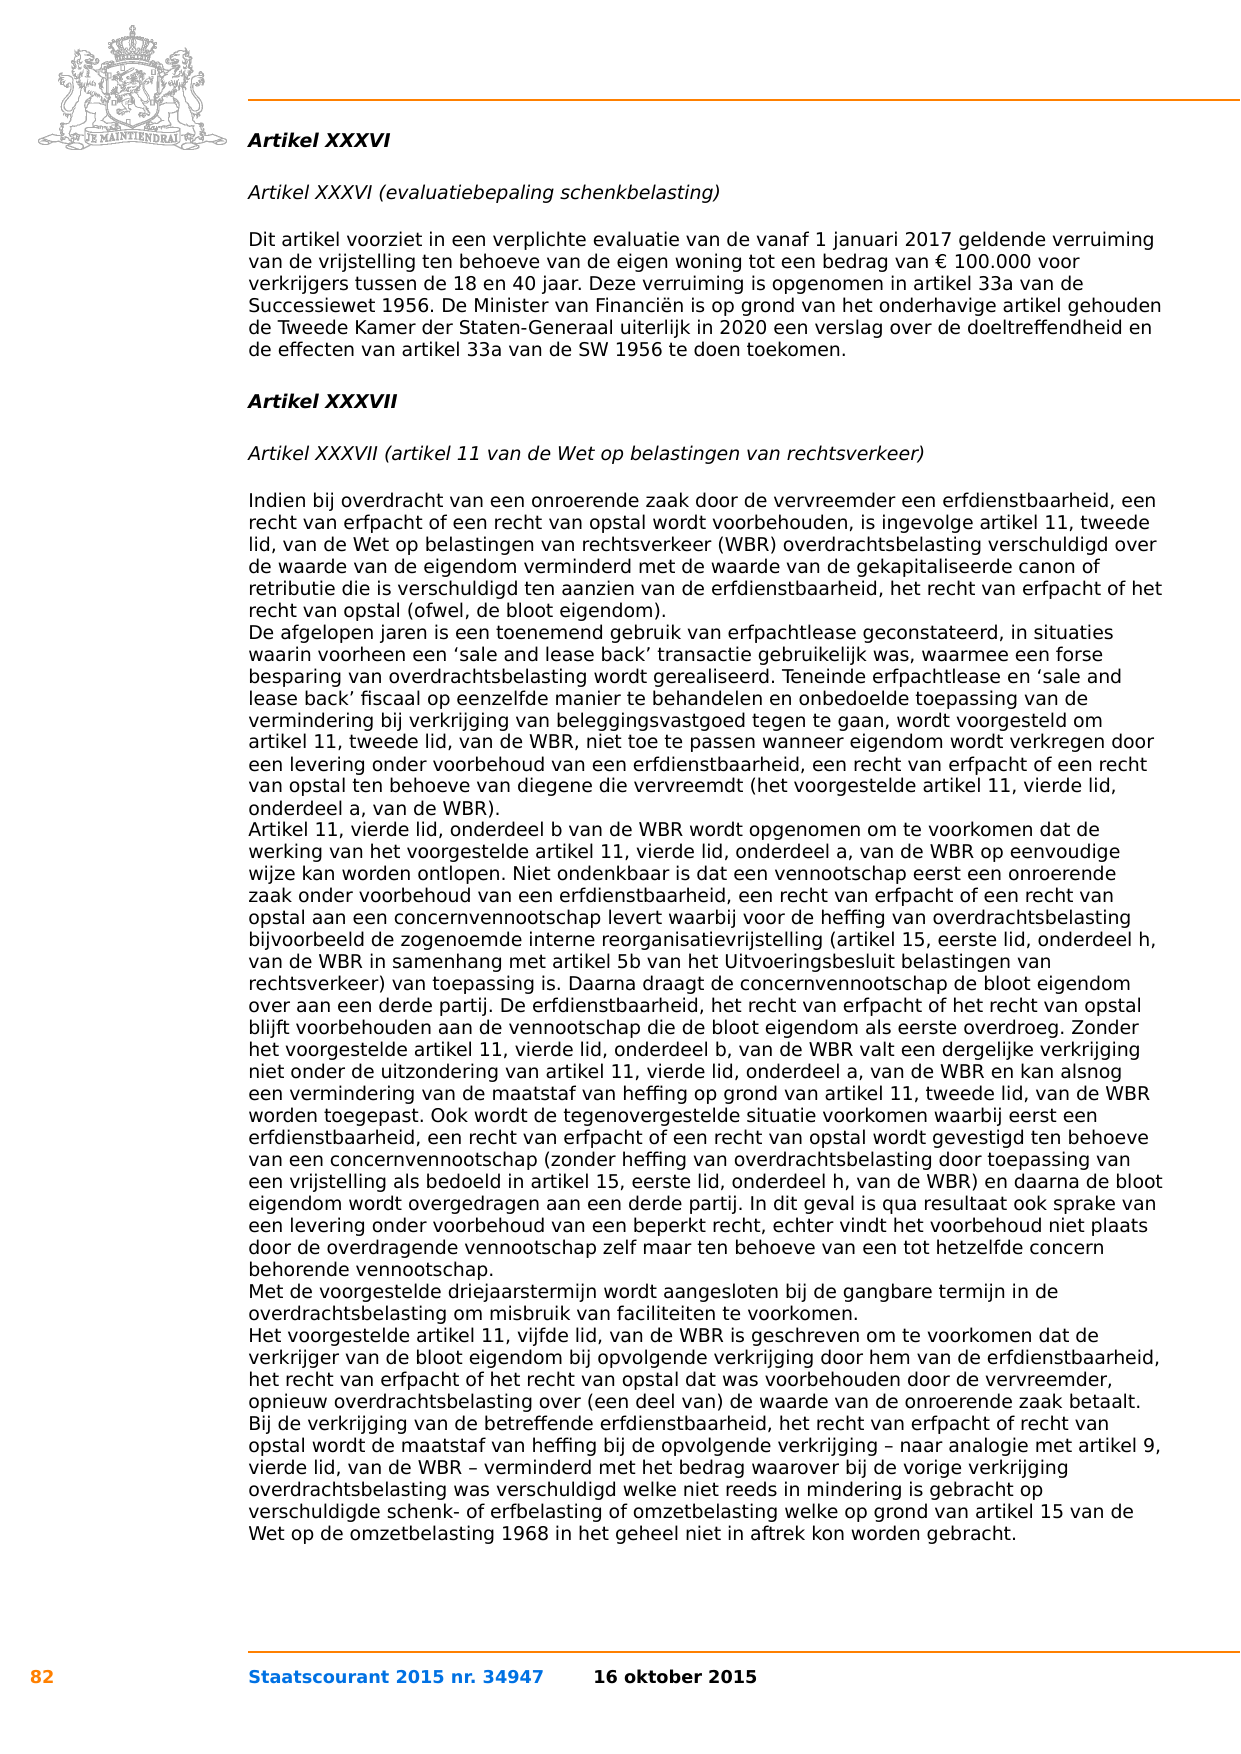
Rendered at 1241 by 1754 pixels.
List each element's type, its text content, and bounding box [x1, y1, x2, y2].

subtitle Artikel XXXVII (artikel 11 van de Wet op belastingen van rechtsverkeer) [248, 443, 1163, 465]
text Het voorgestelde artikel 11, vijfde lid, van de WBR is geschreven om te voorkomen dat de verkrijger van de bloot eigendom bij opvolgende verkrijging door hem van de erfdienstbaarheid, het recht van erfpacht of het recht van opstal dat was voorbehouden door de vervreemder, opnieuw overdrachtsbelasting over (een deel van) de waarde van de onroerende zaak betaalt. Bij de verkrijging van de betreffende erfdienstbaarheid, het recht van erfpacht of recht van opstal wordt de maatstaf van heffing bij de opvolgende verkrijging – naar analogie met artikel 9, vierde lid, van de WBR – verminderd met het bedrag waarover bij de vorige verkrijging overdrachtsbelasting was verschuldigd welke niet reeds in mindering is gebracht op verschuldigde schenk- of erfbelasting of omzetbelasting welke op grond van artikel 15 van de Wet op de omzetbelasting 1968 in het geheel niet in aftrek kon worden gebracht. [248, 1325, 1163, 1545]
subtitle Artikel XXXVI [248, 130, 1163, 152]
text Indien bij overdracht van een onroerende zaak door de vervreemder een erfdienstbaarheid, een recht van erfpacht of een recht van opstal wordt voorbehouden, is ingevolge artikel 11, tweede lid, van de Wet op belastingen van rechtsverkeer (WBR) overdrachtsbelasting verschuldigd over de waarde van de eigendom verminderd met de waarde van de gekapitaliseerde canon of retributie die is verschuldigd ten aanzien van de erfdienstbaarheid, het recht van erfpacht of het recht van opstal (ofwel, de bloot eigendom). [248, 490, 1163, 622]
subtitle Artikel XXXVI (evaluatiebepaling schenkbelasting) [248, 182, 1163, 204]
subtitle Artikel XXXVII [248, 391, 1163, 413]
text De afgelopen jaren is een toenemend gebruik van erfpachtlease geconstateerd, in situaties waarin voorheen een ‘sale and lease back’ transactie gebruikelijk was, waarmee een forse besparing van overdrachtsbelasting wordt gerealiseerd. Teneinde erfpachtlease en ‘sale and lease back’ fiscaal op eenzelfde manier te behandelen en onbedoelde toepassing van de vermindering bij verkrijging van beleggingsvastgoed tegen te gaan, wordt voorgesteld om artikel 11, tweede lid, van de WBR, niet toe te passen wanneer eigendom wordt verkregen door een levering onder voorbehoud van een erfdienstbaarheid, een recht van erfpacht of een recht van opstal ten behoeve van diegene die vervreemdt (het voorgestelde artikel 11, vierde lid, onderdeel a, van de WBR). [248, 622, 1163, 819]
picture [38, 25, 227, 150]
text Dit artikel voorziet in een verplichte evaluatie van de vanaf 1 januari 2017 geldende verruiming van de vrijstelling ten behoeve van de eigen woning tot een bedrag van € 100.000 voor verkrijgers tussen de 18 en 40 jaar. Deze verruiming is opgenomen in artikel 33a van de Successiewet 1956. De Minister van Financiën is op grond van het onderhavige artikel gehouden de Tweede Kamer der Staten-Generaal uiterlijk in 2020 een verslag over de doeltreffendheid en de effecten van artikel 33a van de SW 1956 te doen toekomen. [248, 229, 1163, 361]
text Artikel 11, vierde lid, onderdeel b van de WBR wordt opgenomen om te voorkomen dat de werking van het voorgestelde artikel 11, vierde lid, onderdeel a, van de WBR op eenvoudige wijze kan worden ontlopen. Niet ondenkbaar is dat een vennootschap eerst een onroerende zaak onder voorbehoud van een erfdienstbaarheid, een recht van erfpacht of een recht van opstal aan een concernvennootschap levert waarbij voor de heffing van overdrachtsbelasting bijvoorbeeld de zogenoemde interne reorganisatievrijstelling (artikel 15, eerste lid, onderdeel h, van de WBR in samenhang met artikel 5b van het Uitvoeringsbesluit belastingen van rechtsverkeer) van toepassing is. Daarna draagt de concernvennootschap de bloot eigendom over aan een derde partij. De erfdienstbaarheid, het recht van erfpacht of het recht van opstal blijft voorbehouden aan de vennootschap die de bloot eigendom als eerste overdroeg. Zonder het voorgestelde artikel 11, vierde lid, onderdeel b, van de WBR valt een dergelijke verkrijging niet onder de uitzondering van artikel 11, vierde lid, onderdeel a, van de WBR en kan alsnog een vermindering van de maatstaf van heffing op grond van artikel 11, tweede lid, van de WBR worden toegepast. Ook wordt de tegenovergestelde situatie voorkomen waarbij eerst een erfdienstbaarheid, een recht van erfpacht of een recht van opstal wordt gevestigd ten behoeve van een concernvennootschap (zonder heffing van overdrachtsbelasting door toepassing van een vrijstelling als bedoeld in artikel 15, eerste lid, onderdeel h, van de WBR) en daarna de bloot eigendom wordt overgedragen aan een derde partij. In dit geval is qua resultaat ook sprake van een levering onder voorbehoud van een beperkt recht, echter vindt het voorbehoud niet plaats door de overdragende vennootschap zelf maar ten behoeve van een tot hetzelfde concern behorende vennootschap. [248, 819, 1163, 1281]
text Met de voorgestelde driejaarstermijn wordt aangesloten bij de gangbare termijn in de overdrachtsbelasting om misbruik van faciliteiten te voorkomen. [248, 1281, 1163, 1325]
